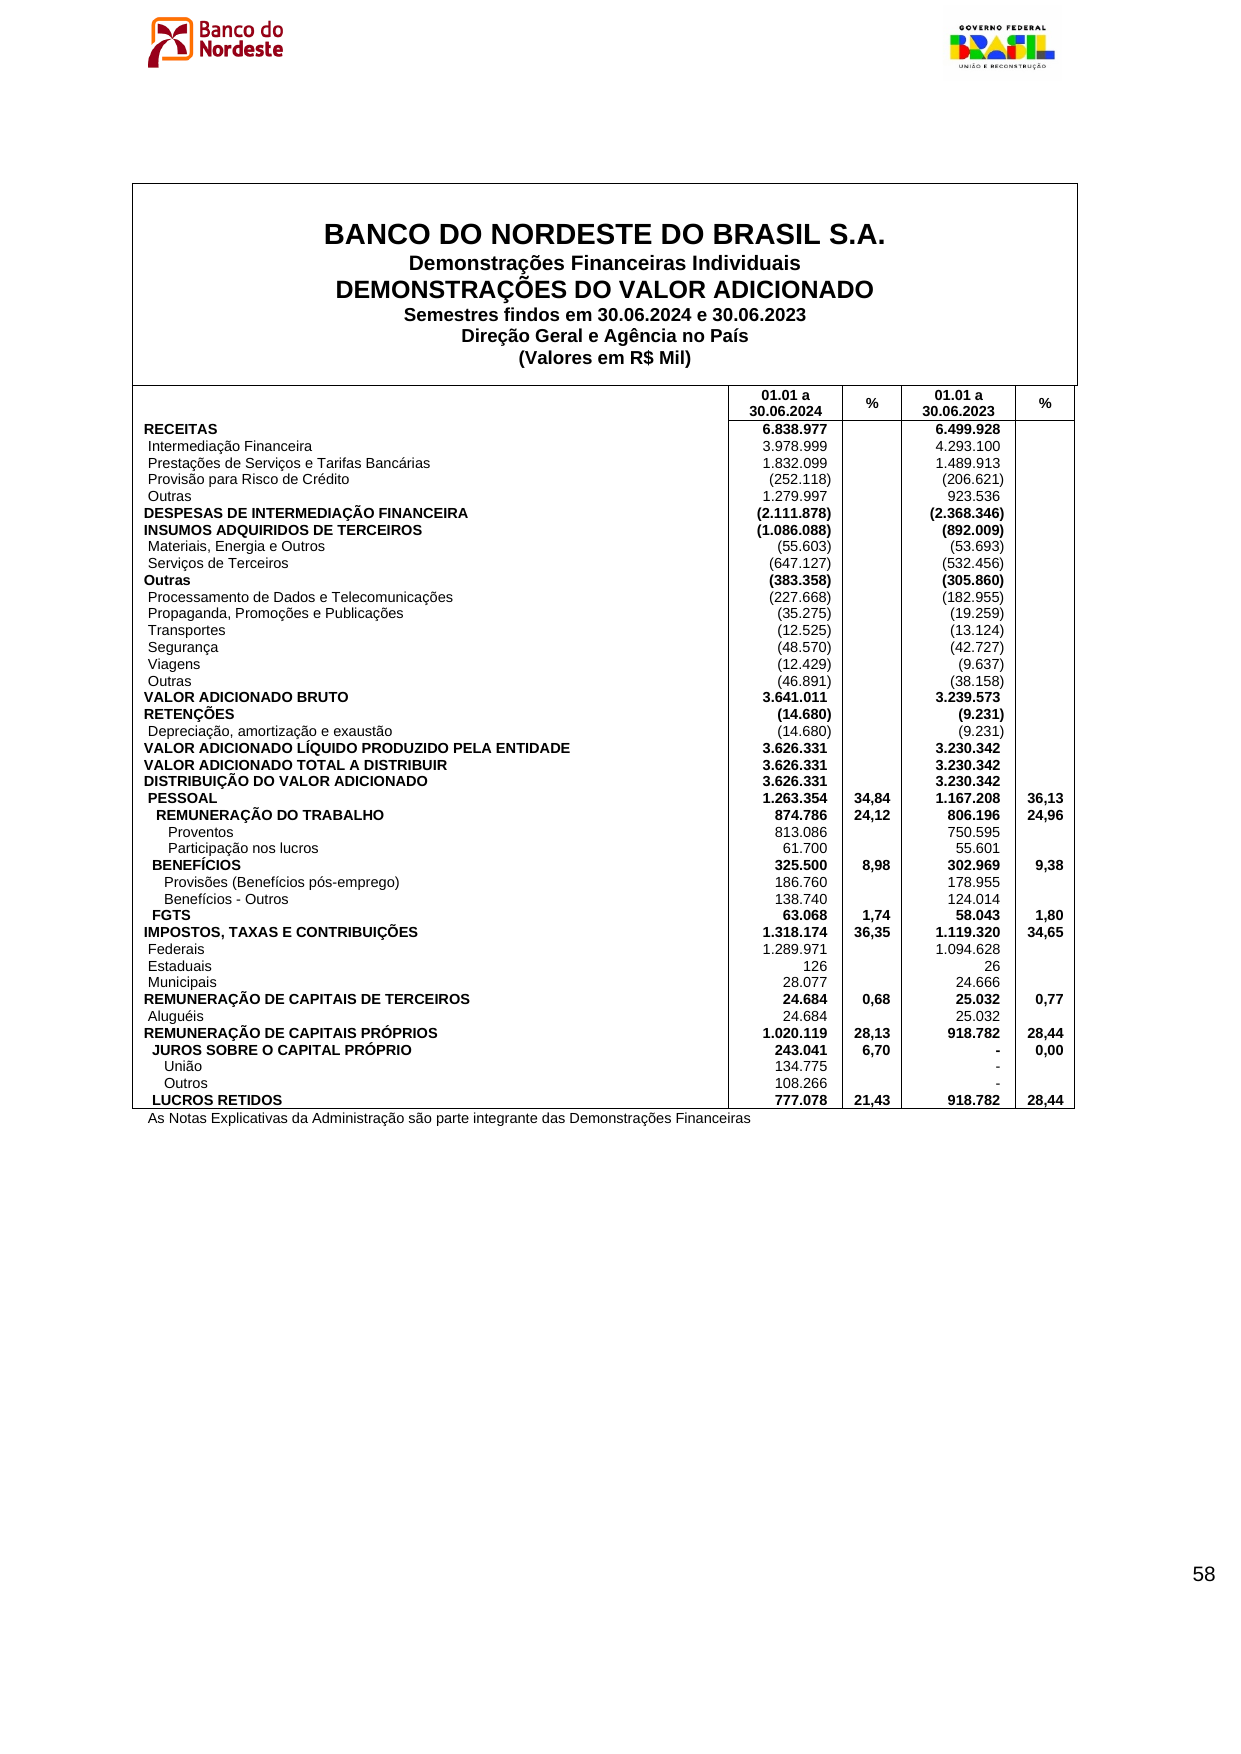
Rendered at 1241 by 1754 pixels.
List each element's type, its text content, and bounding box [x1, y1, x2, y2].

table_cell 58.043 [902, 907, 1015, 924]
table_cell [1016, 958, 1074, 974]
table_cell [1016, 874, 1074, 890]
table_cell (532.456) [902, 555, 1015, 572]
table_cell Materiais, Energia e Outros [133, 538, 728, 555]
table_cell [1016, 1075, 1074, 1092]
table_cell 34,84 [843, 790, 901, 806]
table_cell [1016, 555, 1074, 572]
table_cell Outras [133, 672, 728, 689]
table_cell 1.020.119 [729, 1025, 842, 1041]
table_cell (182.955) [902, 589, 1015, 605]
table_cell [843, 454, 901, 471]
table_cell [843, 823, 901, 840]
table_cell [1016, 823, 1074, 840]
table_cell 36,35 [843, 924, 901, 941]
table_cell (38.158) [902, 672, 1015, 689]
table_cell [1016, 840, 1074, 857]
table_cell 25.032 [902, 991, 1015, 1008]
table_cell [133, 386, 728, 420]
table_cell 126 [729, 958, 842, 974]
table_cell (55.603) [729, 538, 842, 555]
text As Notas Explicativas da Administração são parte integrante das Demonstrações Financeiras [133, 1109, 1215, 1126]
text DEMONSTRAÇÕES DO VALOR ADICIONADO [133, 123, 1215, 147]
table_cell VALOR ADICIONADO TOTAL A DISTRIBUIR [133, 756, 728, 773]
table_cell INSUMOS ADQUIRIDOS DE TERCEIROS [133, 521, 728, 538]
table_cell (383.358) [729, 572, 842, 588]
table_cell VALOR ADICIONADO BRUTO [133, 689, 728, 706]
table_cell 1,80 [1016, 907, 1074, 924]
table_cell [843, 589, 901, 605]
table_cell 61.700 [729, 840, 842, 857]
table_cell (14.680) [729, 706, 842, 723]
table_cell 24.666 [902, 974, 1015, 991]
table_cell 124.014 [902, 890, 1015, 907]
table_cell [1016, 1008, 1074, 1024]
table_cell 3.239.573 [902, 689, 1015, 706]
table_cell [1016, 605, 1074, 622]
table_cell 1.489.913 [902, 454, 1015, 471]
table_cell 01.01 a 30.06.2023 [902, 386, 1015, 420]
table_cell - [902, 1058, 1015, 1075]
table_cell - [902, 1041, 1015, 1058]
table_cell 3.626.331 [729, 773, 842, 790]
table_cell [1016, 756, 1074, 773]
table_cell [843, 505, 901, 521]
table_cell [843, 421, 901, 437]
table_cell [1016, 622, 1074, 639]
table_cell LUCROS RETIDOS [133, 1092, 728, 1108]
table_cell [1016, 471, 1074, 488]
table_cell 0,68 [843, 991, 901, 1008]
table_cell 63.068 [729, 907, 842, 924]
table_cell 01.01 a 30.06.2024 [729, 386, 842, 420]
table_cell Processamento de Dados e Telecomunicações [133, 589, 728, 605]
table_cell [843, 1058, 901, 1075]
table_cell 3.626.331 [729, 739, 842, 756]
table_cell 6.499.928 [902, 421, 1015, 437]
table_cell União [133, 1058, 728, 1075]
table_cell Segurança [133, 639, 728, 656]
table_cell (2.368.346) [902, 505, 1015, 521]
table_cell [843, 572, 901, 588]
table_cell 1.094.628 [902, 941, 1015, 957]
table_cell Outros [133, 1075, 728, 1092]
table_cell (19.259) [902, 605, 1015, 622]
table_cell 8,98 [843, 857, 901, 873]
table_cell [1016, 723, 1074, 739]
table_cell (9.637) [902, 656, 1015, 672]
table_cell 3.230.342 [902, 773, 1015, 790]
table_cell Intermediação Financeira [133, 438, 728, 454]
table_cell [843, 521, 901, 538]
table_cell [843, 538, 901, 555]
table_cell 26 [902, 958, 1015, 974]
table_cell (9.231) [902, 723, 1015, 739]
table_cell 3.626.331 [729, 756, 842, 773]
table_cell (892.009) [902, 521, 1015, 538]
table_cell 1.289.971 [729, 941, 842, 957]
table_cell [843, 689, 901, 706]
table_cell [843, 605, 901, 622]
table_cell Participação nos lucros [133, 840, 728, 857]
table_cell VALOR ADICIONADO LÍQUIDO PRODUZIDO PELA ENTIDADE [133, 739, 728, 756]
table_cell 874.786 [729, 806, 842, 823]
table_cell (227.668) [729, 589, 842, 605]
table_cell (46.891) [729, 672, 842, 689]
table_cell 34,65 [1016, 924, 1074, 941]
table_cell [843, 756, 901, 773]
table_cell 28,13 [843, 1025, 901, 1041]
table_cell [843, 488, 901, 504]
table_cell RECEITAS [133, 420, 728, 437]
table_cell Outras [133, 488, 728, 504]
table_cell % [843, 386, 901, 420]
table_cell [843, 1008, 901, 1024]
table_cell 21,43 [843, 1092, 901, 1108]
table_cell (53.693) [902, 538, 1015, 555]
table_cell [1016, 890, 1074, 907]
table_cell FGTS [133, 907, 728, 924]
table_cell 138.740 [729, 890, 842, 907]
table_cell [843, 958, 901, 974]
table_cell [843, 739, 901, 756]
table_cell [1016, 974, 1074, 991]
table_cell 28.077 [729, 974, 842, 991]
table_cell [843, 706, 901, 723]
table_cell 25.032 [902, 1008, 1015, 1024]
table_cell 3.641.011 [729, 689, 842, 706]
table_cell (647.127) [729, 555, 842, 572]
table_cell [1016, 454, 1074, 471]
table_cell Viagens [133, 656, 728, 672]
table_cell (252.118) [729, 471, 842, 488]
table_cell [1016, 521, 1074, 538]
table_cell [843, 890, 901, 907]
table_cell [1016, 572, 1074, 588]
table_cell (13.124) [902, 622, 1015, 639]
table_cell 813.086 [729, 823, 842, 840]
table_cell [843, 874, 901, 890]
table_cell [1016, 639, 1074, 656]
table_cell 3.230.342 [902, 739, 1015, 756]
table_cell Provisão para Risco de Crédito [133, 471, 728, 488]
table_cell (305.860) [902, 572, 1015, 588]
table_cell 1.832.099 [729, 454, 842, 471]
table_cell 178.955 [902, 874, 1015, 890]
table_cell [1016, 488, 1074, 504]
table_cell (12.525) [729, 622, 842, 639]
table_cell Transportes [133, 622, 728, 639]
table_cell 243.041 [729, 1041, 842, 1058]
table_cell 325.500 [729, 857, 842, 873]
table_cell [1016, 739, 1074, 756]
table_cell (14.680) [729, 723, 842, 739]
table_cell 1.279.997 [729, 488, 842, 504]
table_cell 777.078 [729, 1092, 842, 1108]
table_cell Outras [133, 572, 728, 588]
table_cell 24.684 [729, 1008, 842, 1024]
table_cell [1016, 773, 1074, 790]
table_cell PESSOAL [133, 790, 728, 806]
table_cell 806.196 [902, 806, 1015, 823]
table_cell [1016, 421, 1074, 437]
table_cell 1.263.354 [729, 790, 842, 806]
table_cell (48.570) [729, 639, 842, 656]
table_cell REMUNERAÇÃO DO TRABALHO [133, 806, 728, 823]
table_cell RETENÇÕES [133, 706, 728, 723]
table_cell 24.684 [729, 991, 842, 1008]
table_cell 108.266 [729, 1075, 842, 1092]
table_cell [843, 773, 901, 790]
table_cell [1016, 656, 1074, 672]
table_cell [1016, 941, 1074, 957]
table_cell % [1016, 386, 1074, 420]
table_cell (1.086.088) [729, 521, 842, 538]
table_cell 0,77 [1016, 991, 1074, 1008]
table_cell [843, 840, 901, 857]
table_cell - [902, 1075, 1015, 1092]
table_cell REMUNERAÇÃO DE CAPITAIS DE TERCEIROS [133, 991, 728, 1008]
table_cell 918.782 [902, 1025, 1015, 1041]
table_cell (2.111.878) [729, 505, 842, 521]
table_cell (206.621) [902, 471, 1015, 488]
table_cell 302.969 [902, 857, 1015, 873]
table_cell [1016, 438, 1074, 454]
table_cell 24,96 [1016, 806, 1074, 823]
table_cell Depreciação, amortização e exaustão [133, 723, 728, 739]
table_cell [843, 622, 901, 639]
table_cell [1016, 505, 1074, 521]
table_cell Federais [133, 941, 728, 957]
table_cell 134.775 [729, 1058, 842, 1075]
table_cell 36,13 [1016, 790, 1074, 806]
table_cell 923.536 [902, 488, 1015, 504]
table_cell [843, 723, 901, 739]
table_cell Provisões (Benefícios pós-emprego) [133, 874, 728, 890]
table_cell 1.119.320 [902, 924, 1015, 941]
table_cell 24,12 [843, 806, 901, 823]
table_cell [843, 974, 901, 991]
table_cell [1016, 706, 1074, 723]
table_cell Serviços de Terceiros [133, 555, 728, 572]
table_cell [1016, 672, 1074, 689]
table_cell 1,74 [843, 907, 901, 924]
table_cell Aluguéis [133, 1008, 728, 1024]
table_cell REMUNERAÇÃO DE CAPITAIS PRÓPRIOS [133, 1025, 728, 1041]
table_cell [843, 672, 901, 689]
table_cell [1016, 538, 1074, 555]
table_cell 3.978.999 [729, 438, 842, 454]
table_header BANCO DO NORDESTE DO BRASIL S.A. Demonstrações Financeiras Individuais DEMONSTRAÇÕES DO VALOR ADICIONADO Semestres findos em 30.06.2024 e 30.06.2023 Direção Geral e Agência no País (Valores em R$ Mil) [133, 184, 1077, 385]
table_cell [843, 656, 901, 672]
table_cell 750.595 [902, 823, 1015, 840]
table_cell [843, 438, 901, 454]
table_cell 9,38 [1016, 857, 1074, 873]
table_cell 6,70 [843, 1041, 901, 1058]
table_cell 186.760 [729, 874, 842, 890]
table_cell (35.275) [729, 605, 842, 622]
table_cell [843, 1075, 901, 1092]
table_cell (9.231) [902, 706, 1015, 723]
table_cell Proventos [133, 823, 728, 840]
table_cell Prestações de Serviços e Tarifas Bancárias [133, 454, 728, 471]
table_cell DISTRIBUIÇÃO DO VALOR ADICIONADO [133, 773, 728, 790]
table_cell Municipais [133, 974, 728, 991]
table_cell IMPOSTOS, TAXAS E CONTRIBUIÇÕES [133, 924, 728, 941]
table_cell 1.318.174 [729, 924, 842, 941]
table_cell [1016, 689, 1074, 706]
table_cell 4.293.100 [902, 438, 1015, 454]
table_cell 0,00 [1016, 1041, 1074, 1058]
table_cell (12.429) [729, 656, 842, 672]
table_cell Estaduais [133, 958, 728, 974]
table_cell BENEFÍCIOS [133, 857, 728, 873]
table_cell DESPESAS DE INTERMEDIAÇÃO FINANCEIRA [133, 505, 728, 521]
table_cell 28,44 [1016, 1025, 1074, 1041]
table_cell 28,44 [1016, 1092, 1074, 1108]
table_cell 55.601 [902, 840, 1015, 857]
table_cell 1.167.208 [902, 790, 1015, 806]
table_cell [843, 941, 901, 957]
table_cell [1016, 1058, 1074, 1075]
table_cell Propaganda, Promoções e Publicações [133, 605, 728, 622]
table_cell [843, 471, 901, 488]
table_cell Benefícios - Outros [133, 890, 728, 907]
table_cell 3.230.342 [902, 756, 1015, 773]
table_cell [843, 555, 901, 572]
table_cell [843, 639, 901, 656]
table_cell [1016, 589, 1074, 605]
table_cell JUROS SOBRE O CAPITAL PRÓPRIO [133, 1041, 728, 1058]
table_cell (42.727) [902, 639, 1015, 656]
table_cell 918.782 [902, 1092, 1015, 1108]
table_cell 6.838.977 [729, 421, 842, 437]
